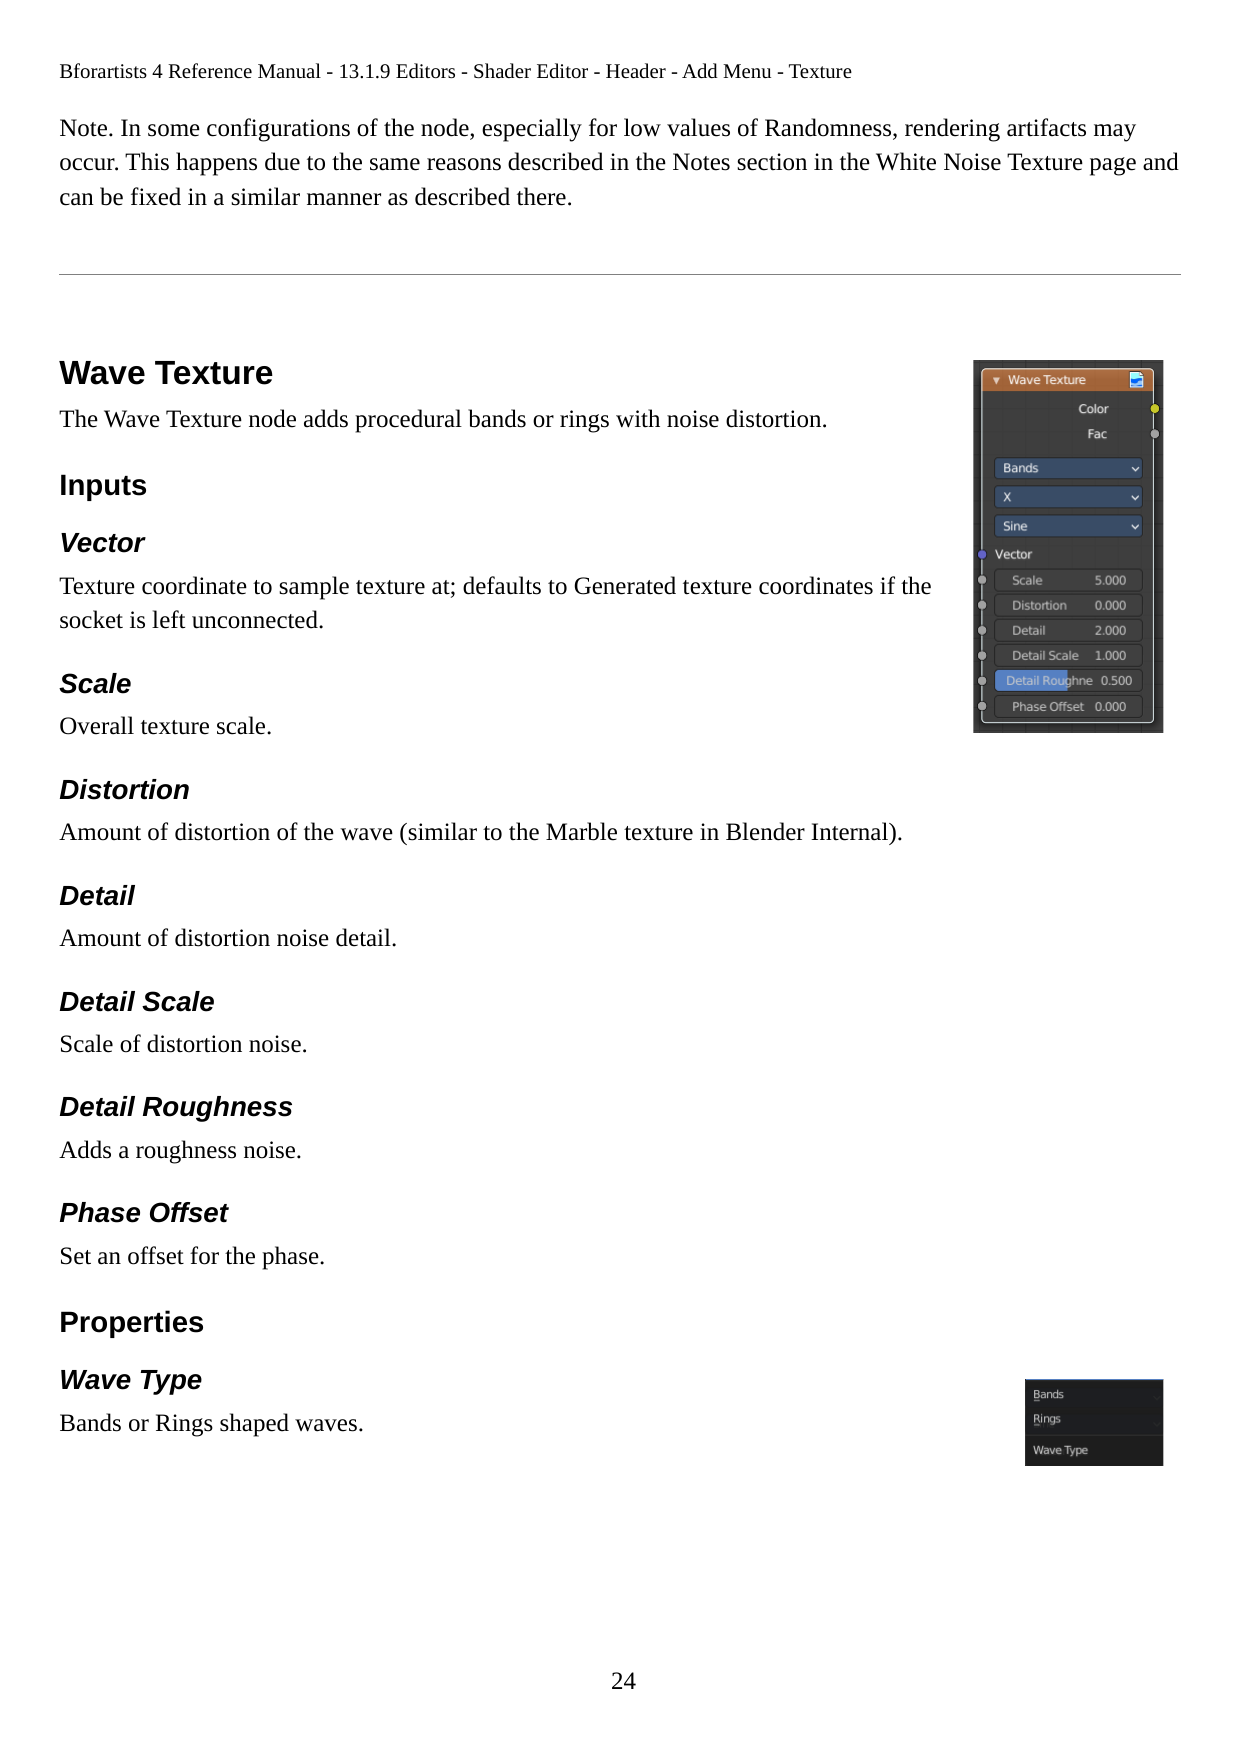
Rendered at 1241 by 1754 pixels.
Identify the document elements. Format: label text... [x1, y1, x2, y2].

text Overall texture scale. [59, 711, 1181, 740]
subtitle [1164, 667, 1181, 699]
subtitle [1164, 468, 1181, 502]
text Bands or Rings shaped waves. [59, 1408, 1025, 1437]
subtitle Wave Texture [59, 353, 1181, 392]
text Amount of distortion noise detail. [59, 923, 1181, 952]
text The Wave Texture node adds procedural bands or rings with noise distortion. [59, 404, 973, 433]
text Note. In some configurations of the node, especially for low values of Randomness, rendering artifacts may occur. This happens due to the same reasons described in the Notes section in the White Noise Texture page and can be fixed in a similar manner as described there. [59, 113, 1181, 210]
subtitle Detail Roughness [59, 1091, 1181, 1123]
subtitle Wave Type [59, 1363, 1181, 1395]
subtitle Inputs [59, 468, 973, 502]
subtitle [1164, 527, 1181, 558]
picture [1025, 1379, 1164, 1466]
text Scale of distortion noise. [59, 1029, 1181, 1058]
subtitle Phase Offset [59, 1197, 1181, 1229]
subtitle Scale [59, 667, 973, 699]
subtitle Properties [59, 1305, 1181, 1338]
text Set an offset for the phase. [59, 1241, 1181, 1270]
text Amount of distortion of the wave (similar to the Marble texture in Blender Internal). [59, 817, 1181, 846]
text Texture coordinate to sample texture at; defaults to Generated texture coordinates if the socket is left unconnected. [59, 571, 973, 634]
subtitle Distortion [59, 773, 1181, 805]
subtitle Vector [59, 527, 973, 558]
subtitle Detail Scale [59, 985, 1181, 1017]
text Adds a roughness noise. [59, 1135, 1181, 1164]
picture [973, 360, 1164, 733]
subtitle Detail [59, 879, 1181, 911]
